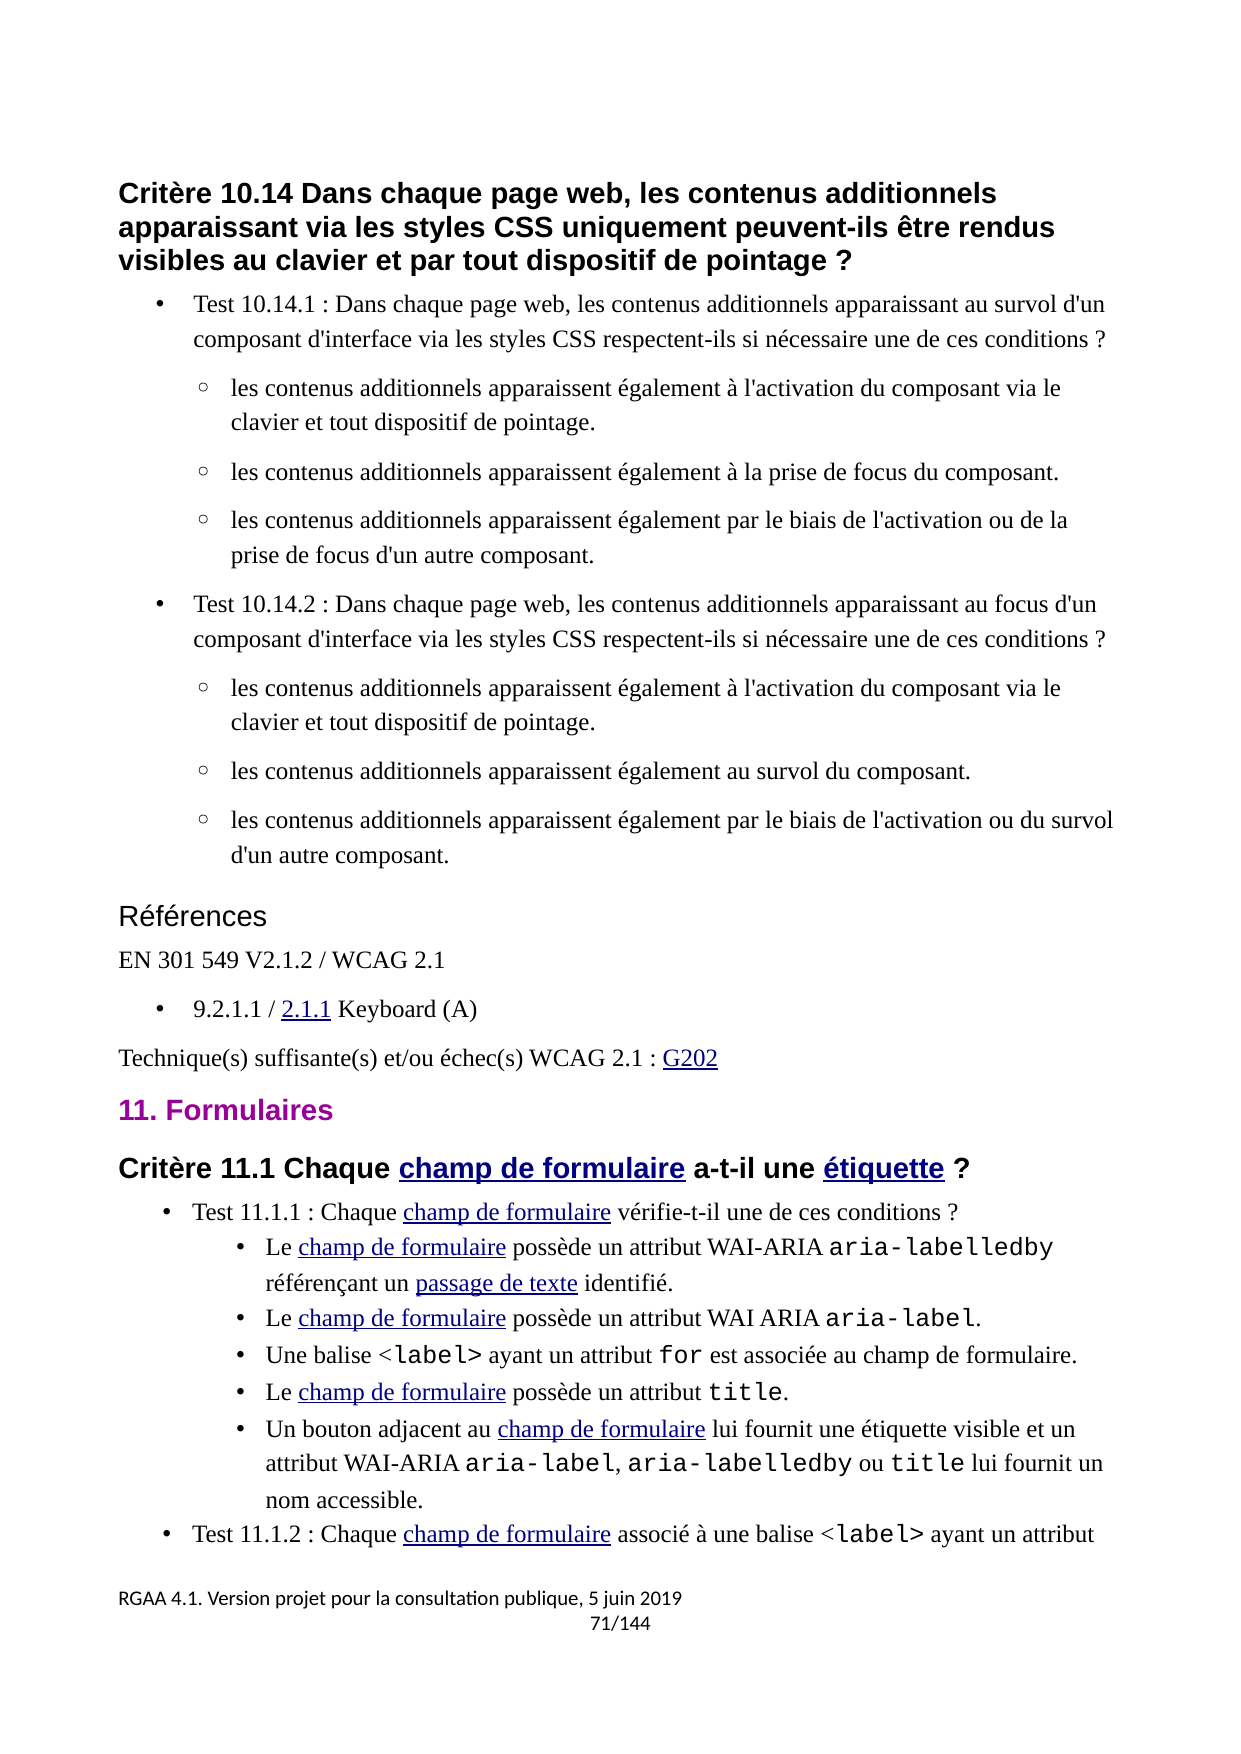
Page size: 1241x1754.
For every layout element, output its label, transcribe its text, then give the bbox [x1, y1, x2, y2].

list les contenus additionnels apparaissent également à la prise de focus du composant. [193, 457, 1122, 485]
list Test 10.14.1 : Dans chaque page web, les contenus additionnels apparaissant au survol d'un composant d'interface via les styles CSS respectent-ils si nécessaire une de ces conditions ? [156, 289, 1122, 353]
list les contenus additionnels apparaissent également à l'activation du composant via le clavier et tout dispositif de pointage. [193, 373, 1122, 436]
list Le champ de formulaire possède un attribut title. [236, 1377, 1122, 1408]
list les contenus additionnels apparaissent également par le biais de l'activation ou de la prise de focus d'un autre composant. [193, 506, 1122, 569]
list Test 11.1.1 : Chaque champ de formulaire vérifie-t-il une de ces conditions ? [162, 1197, 1122, 1226]
list les contenus additionnels apparaissent également à l'activation du composant via le clavier et tout dispositif de pointage. [193, 673, 1122, 736]
subtitle Critère 10.14 Dans chaque page web, les contenus additionnels apparaissant via les styles CSS uniquement peuvent-ils être rendus visibles au clavier et par tout dispositif de pointage ? [118, 176, 1122, 277]
list les contenus additionnels apparaissent également au survol du composant. [193, 756, 1122, 785]
subtitle 11. Formulaires [118, 1092, 1122, 1126]
list Le champ de formulaire possède un attribut WAI-ARIA aria-labelledby référençant un passage de texte identifié. [236, 1232, 1122, 1297]
text Technique(s) suffisante(s) et/ou échec(s) WCAG 2.1 : G202 [118, 1043, 1122, 1072]
list Une balise <label> ayant un attribut for est associée au champ de formulaire. [236, 1340, 1122, 1371]
subtitle Références [118, 899, 1122, 933]
list Un bouton adjacent au champ de formulaire lui fournit une étiquette visible et un attribut WAI-ARIA aria-label, aria-labelledby ou title lui fournit un nom accessible. [236, 1414, 1122, 1513]
list Le champ de formulaire possède un attribut WAI ARIA aria-label. [236, 1303, 1122, 1334]
text EN 301 549 V2.1.2 / WCAG 2.1 [118, 945, 1122, 974]
list les contenus additionnels apparaissent également par le biais de l'activation ou du survol d'un autre composant. [193, 805, 1122, 868]
list Test 11.1.2 : Chaque champ de formulaire associé à une balise <label> ayant un attribut [162, 1519, 1122, 1550]
list 9.2.1.1 / 2.1.1 Keyboard (A) [156, 994, 1122, 1023]
list Test 10.14.2 : Dans chaque page web, les contenus additionnels apparaissant au focus d'un composant d'interface via les styles CSS respectent-ils si nécessaire une de ces conditions ? [156, 589, 1122, 652]
subtitle Critère 11.1 Chaque champ de formulaire a-t-il une étiquette ? [118, 1151, 1122, 1185]
